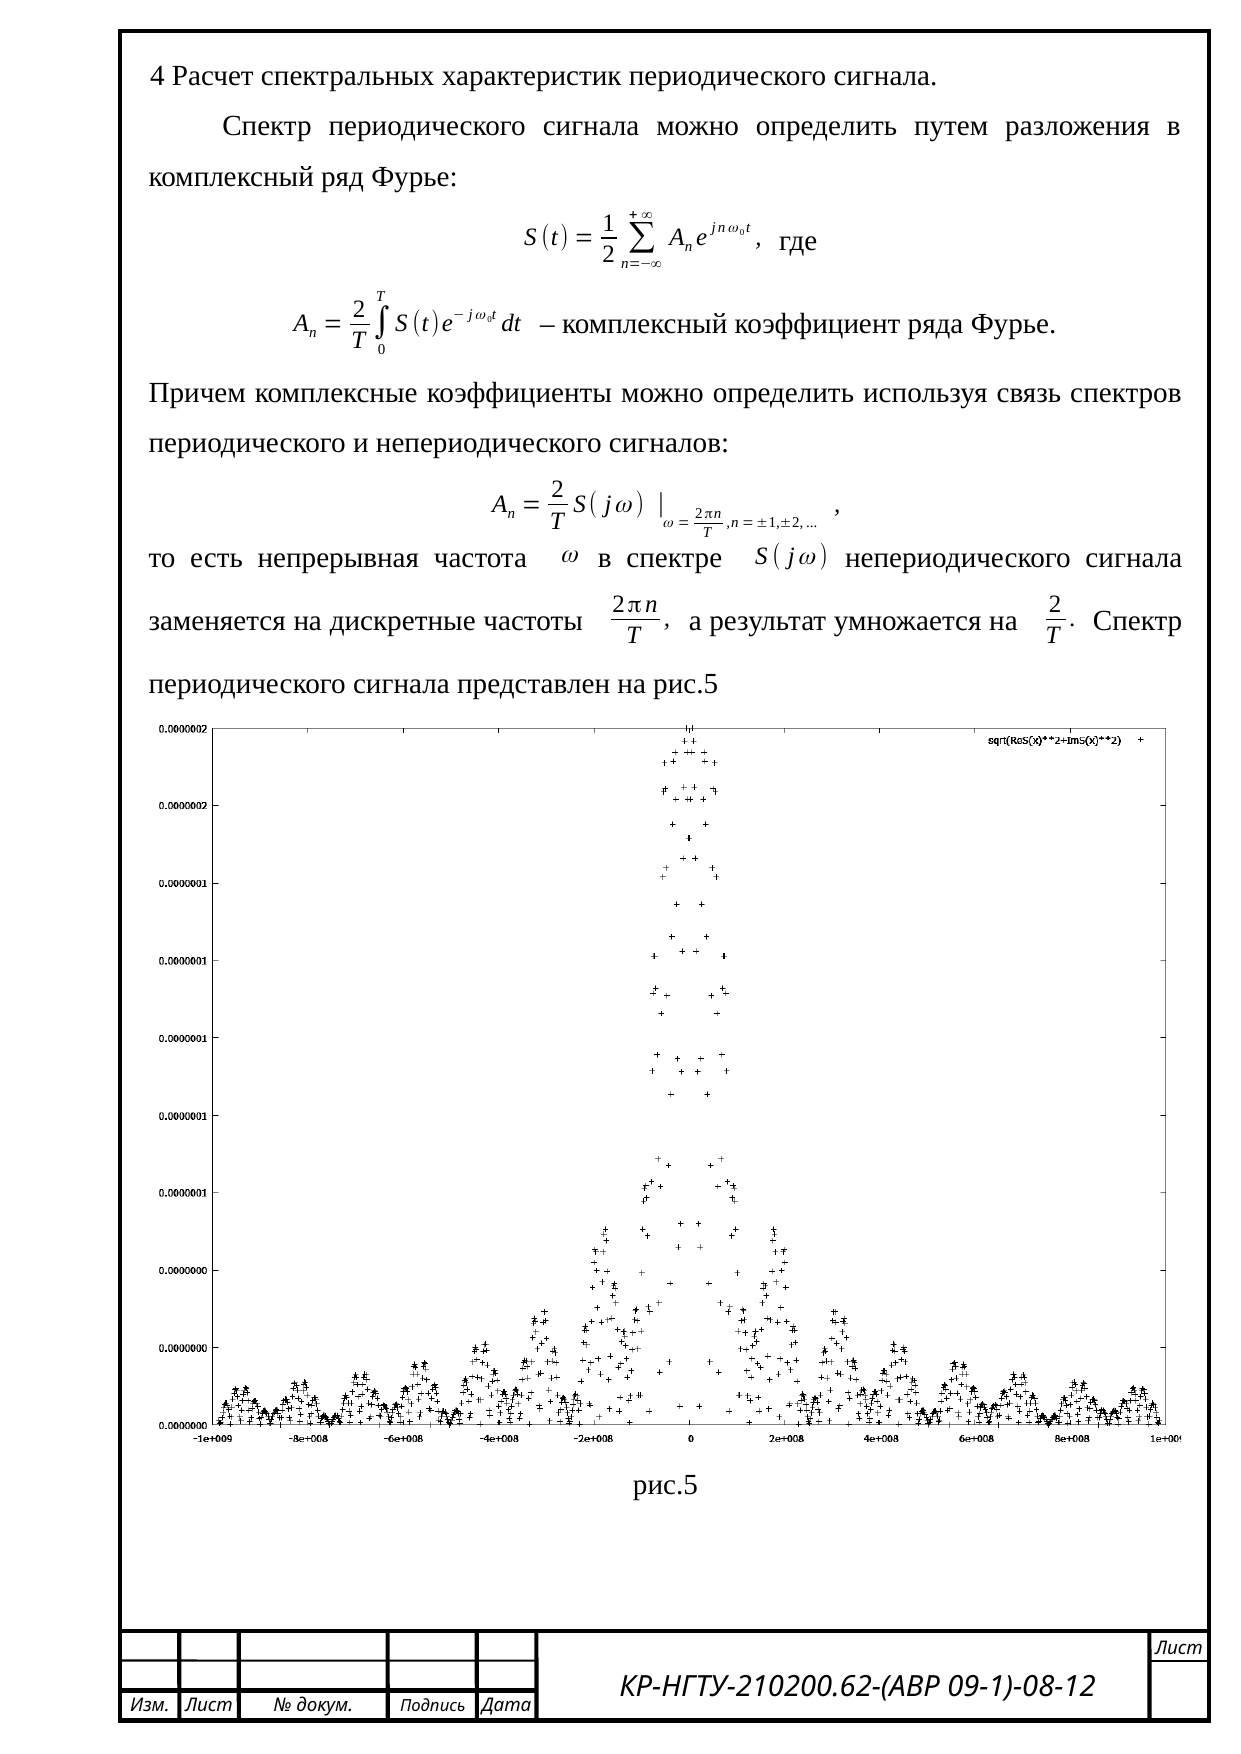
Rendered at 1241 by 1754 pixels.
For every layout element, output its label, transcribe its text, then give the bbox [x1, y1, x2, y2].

text Спектр периодического сигнала можно определить путем разложения в комплексный ряд Фурье: [148, 108, 1182, 192]
text где [148, 209, 1182, 271]
text 4 Расчет спектральных характеристик периодического сигнала. [150, 58, 1207, 92]
text – комплексный коэффициент ряда Фурье. [148, 288, 1182, 358]
text то есть непрерывная частота в спектре непериодического сигнала заменяется на дискретные частоты а результат умножается на Спектр периодического сигнала представлен на рис.5 [148, 540, 1182, 700]
text Причем комплексные коэффициенты можно определить используя связь спектров периодического и непериодического сигналов: [148, 375, 1182, 459]
text рис.5 [148, 1450, 1182, 1500]
picture [147, 716, 1182, 1450]
